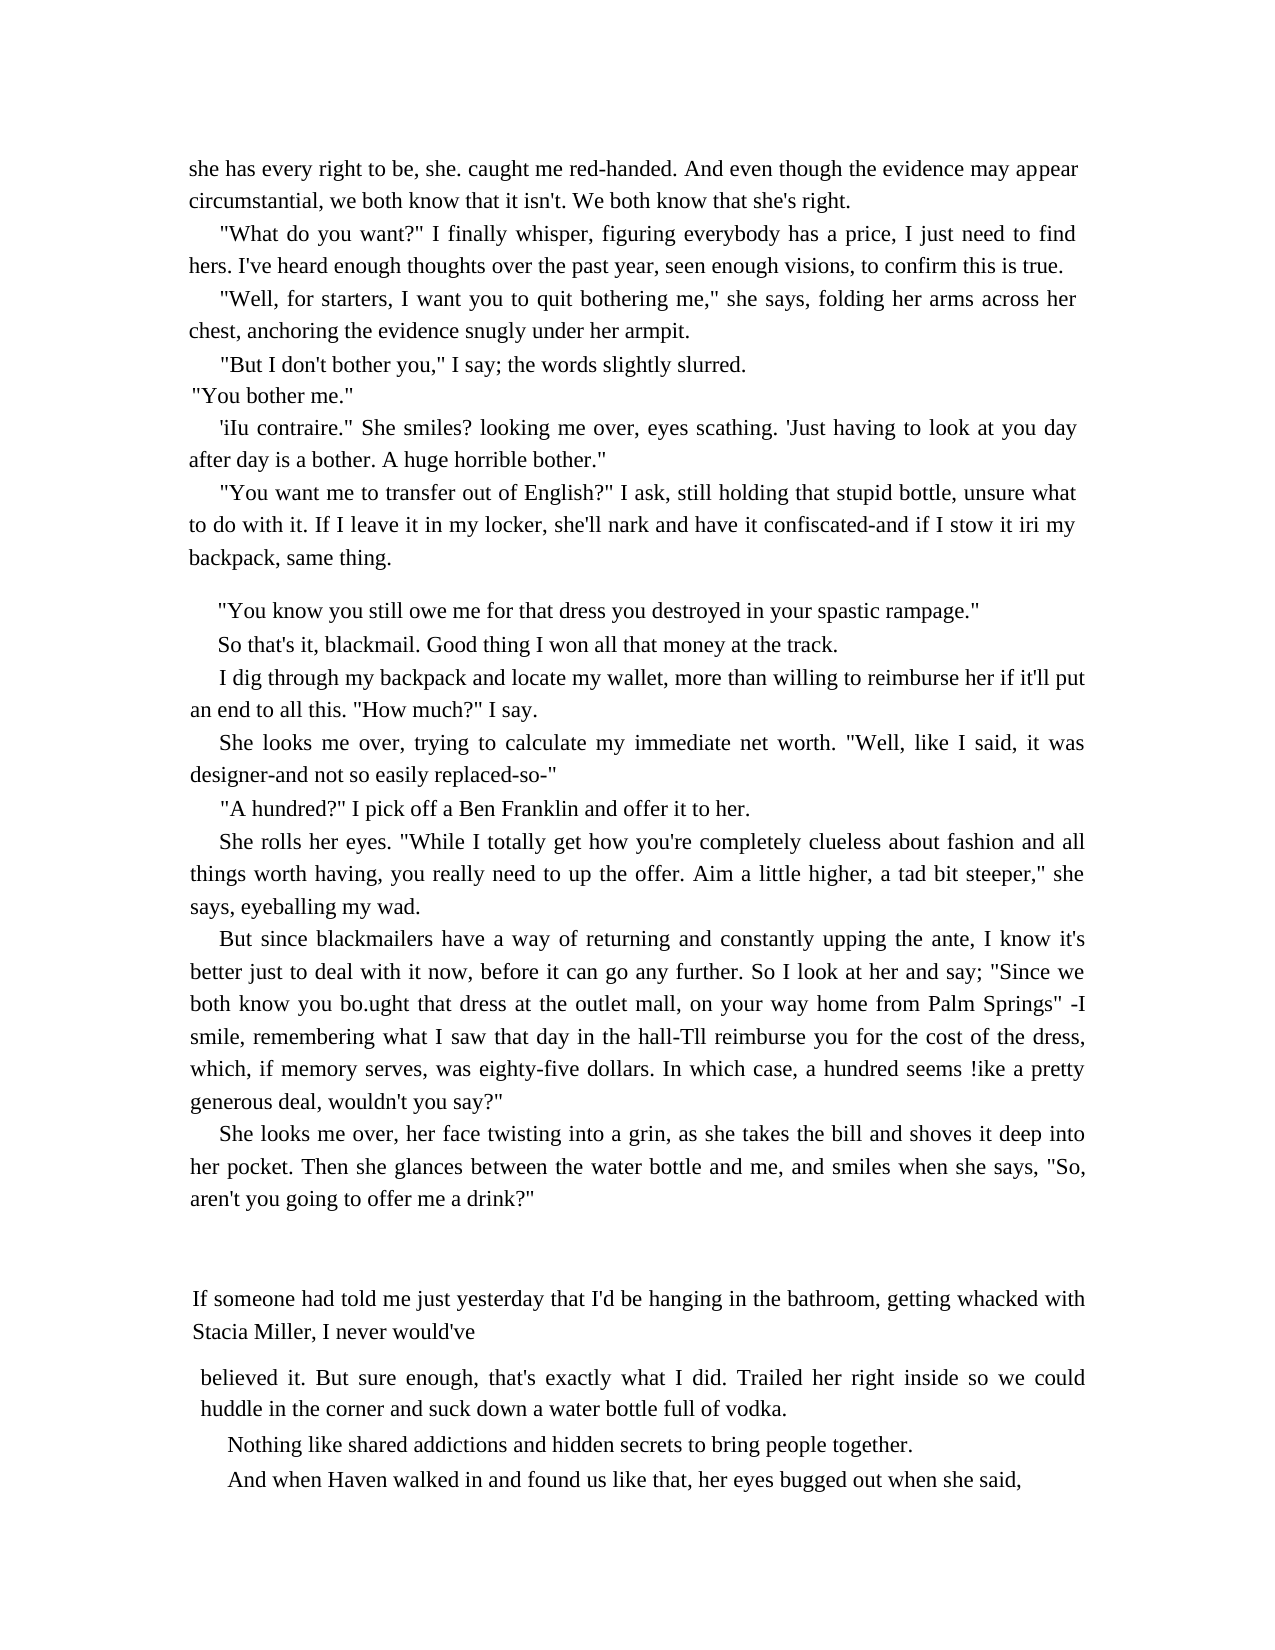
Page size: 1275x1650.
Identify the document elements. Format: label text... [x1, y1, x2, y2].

text "You want me to transfer out of English?" I ask, still holding that stupid bottle, unsure what to do with it. If I leave it in my locker, she'll nark and have it confiscated-and if I stow it iri my backpack, same thing. [188, 474, 1078, 572]
text So that's it, blackmail. Good thing I won all that money at the track. [188, 625, 1086, 659]
text If someone had told me just yesterday that I'd be hanging in the bathroom, getting whacked with Stacia Miller, I never would've [192, 1280, 1087, 1346]
text believed it. But sure enough, that's exactly what I did. Trailed her right inside so we could huddle in the corner and suck down a water bottle full of vodka. [200, 1360, 1087, 1423]
text And when Haven walked in and found us like that, her eyes bugged out when she said, [197, 1464, 1084, 1494]
text "Well, for starters, I want you to quit bothering me," she says, folding her arms across her chest, anchoring the evidence snugly under her armpit. [188, 280, 1078, 345]
text 'iIu contraire." She smiles? looking me over, eyes scathing. 'Just having to look at you day after day is a bother. A huge hor­rible bother." [188, 409, 1078, 474]
text She looks me over, her face twisting into a grin, as she takes the bill and shoves it deep into her pocket. Then she glances be­tween the water bottle and me, and smiles when she says, "So, aren't you going to offer me a drink?" [190, 1116, 1087, 1213]
text she has every right to be, she. caught me red-handed. And even though the evidence may ap­pear circumstantial, we both know that it isn't. We both know that she's right. [188, 150, 1078, 215]
text Nothing like shared addictions and hidden secrets to bring people together. [197, 1428, 1084, 1458]
text She rolls her eyes. "While I totally get how you're completely clueless about fashion and all things worth having, you really need to up the offer. Aim a little higher, a tad bit steeper," she says, eyeballing my wad. [190, 823, 1087, 921]
text She looks me over, trying to calculate my immediate net worth. "Well, like I said, it was designer-and not so easily replaced-so-" [190, 724, 1087, 789]
text "What do you want?" I finally whisper, figuring everybody has a price, I just need to find hers. I've heard enough thoughts over the past year, seen enough visions, to confirm this is true. [188, 215, 1078, 280]
text But since blackmailers have a way of returning and constantly upping the ante, I know it's better just to deal with it now, before it can go any further. So I look at her and say; "Since we both know you bo.ught that dress at the outlet mall, on your way home from Palm Springs" -I smile, remembering what I saw that day in the hall-Tll reimburse you for the cost of the dress, which, if memory serves, was eighty-five dollars. In which case, a hundred seems !ike a pretty generous deal, wouldn't you say?" [190, 921, 1087, 1116]
text "You bother me." [191, 379, 1087, 409]
text I dig through my backpack and locate my wallet, more than willing to reimburse her if it'll put an end to all this. "How much?" I say. [190, 659, 1087, 724]
text "You know you still owe me for that dress you destroyed in your spastic rampage." [187, 592, 1085, 625]
text "But I don't bother you," I say; the words slightly slurred. [220, 345, 1087, 379]
text "A hundred?" I pick off a Ben Franklin and offer it to her. [220, 789, 1087, 823]
